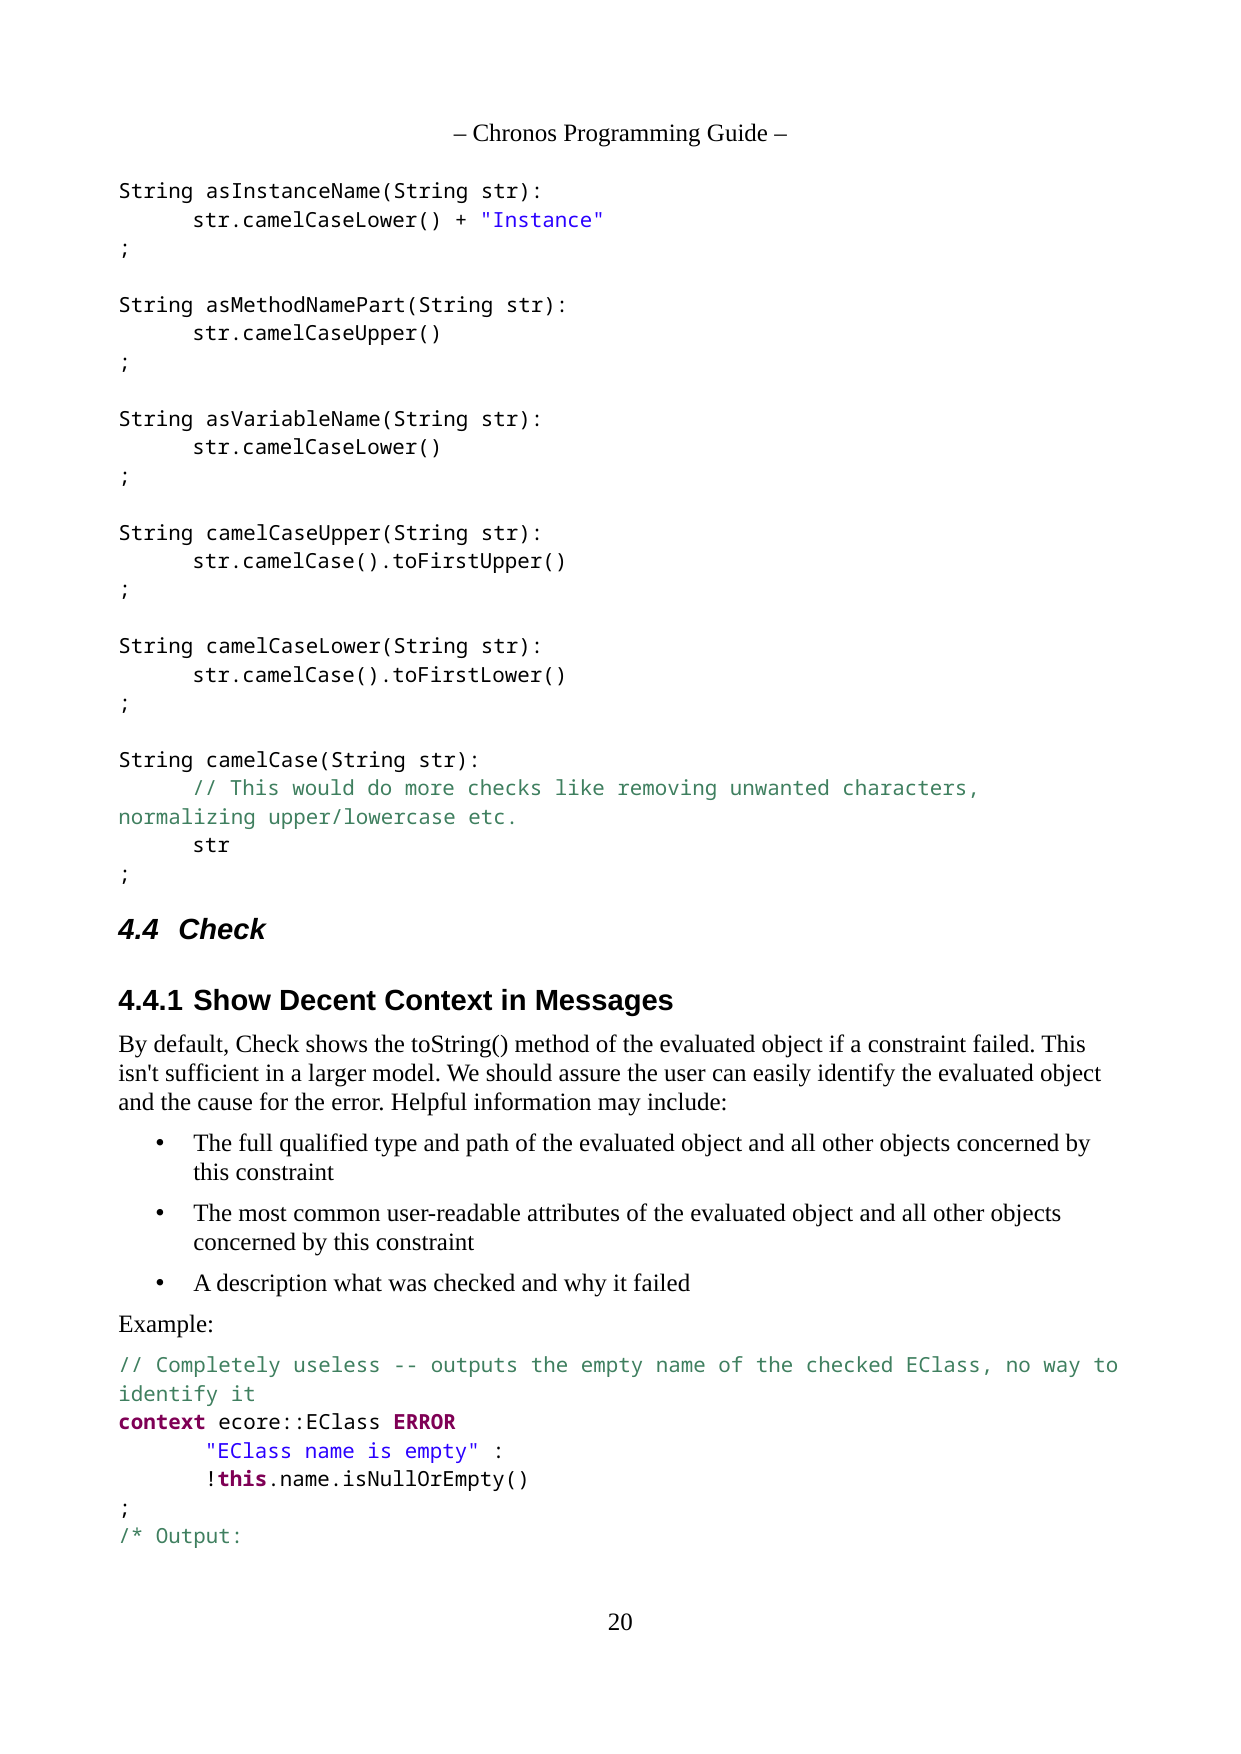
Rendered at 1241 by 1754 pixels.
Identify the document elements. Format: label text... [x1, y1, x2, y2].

text /* Output: [118, 1521, 1122, 1550]
text context ecore::EClass ERROR [118, 1407, 1122, 1436]
text !this.name.isNullOrEmpty() [118, 1464, 1122, 1493]
text str.camelCaseLower() [118, 432, 1122, 461]
text ; [118, 233, 1122, 262]
text // Completely useless -- outputs the empty name of the checked EClass, no way to identify it [118, 1351, 1122, 1407]
text ; [118, 574, 1122, 603]
text By default, Check shows the toString() method of the evaluated object if a constraint failed. This isn't sufficient in a larger model. We should assure the user can easily identify the evaluated object and the cause for the error. Helpful information may include: [118, 1029, 1122, 1116]
text "EClass name is empty" : [118, 1436, 1122, 1464]
text String asInstanceName(String str): [118, 176, 1122, 205]
subtitle Check [118, 912, 1122, 946]
text String camelCase(String str): [118, 745, 1122, 773]
list The most common user-readable attributes of the evaluated object and all other objects concerned by this constraint [156, 1198, 1122, 1256]
text String camelCaseUpper(String str): [118, 518, 1122, 546]
text String asVariableName(String str): [118, 404, 1122, 432]
text str [118, 830, 1122, 859]
list A description what was checked and why it failed [156, 1268, 1122, 1297]
text str.camelCase().toFirstUpper() [118, 546, 1122, 574]
text ; [118, 347, 1122, 375]
text str.camelCase().toFirstLower() [118, 660, 1122, 688]
subtitle Show Decent Context in Messages [118, 983, 1122, 1017]
text str.camelCaseUpper() [118, 318, 1122, 347]
text ; [118, 1493, 1122, 1521]
text // This would do more checks like removing unwanted characters, normalizing upper/lowercase etc. [118, 773, 1122, 830]
text str.camelCaseLower() + "Instance" [118, 205, 1122, 233]
text String asMethodNamePart(String str): [118, 290, 1122, 318]
list The full qualified type and path of the evaluated object and all other objects concerned by this constraint [156, 1128, 1122, 1186]
text ; [118, 688, 1122, 717]
text String camelCaseLower(String str): [118, 631, 1122, 660]
text ; [118, 461, 1122, 489]
text Example: [118, 1309, 1122, 1338]
text ; [118, 859, 1122, 887]
